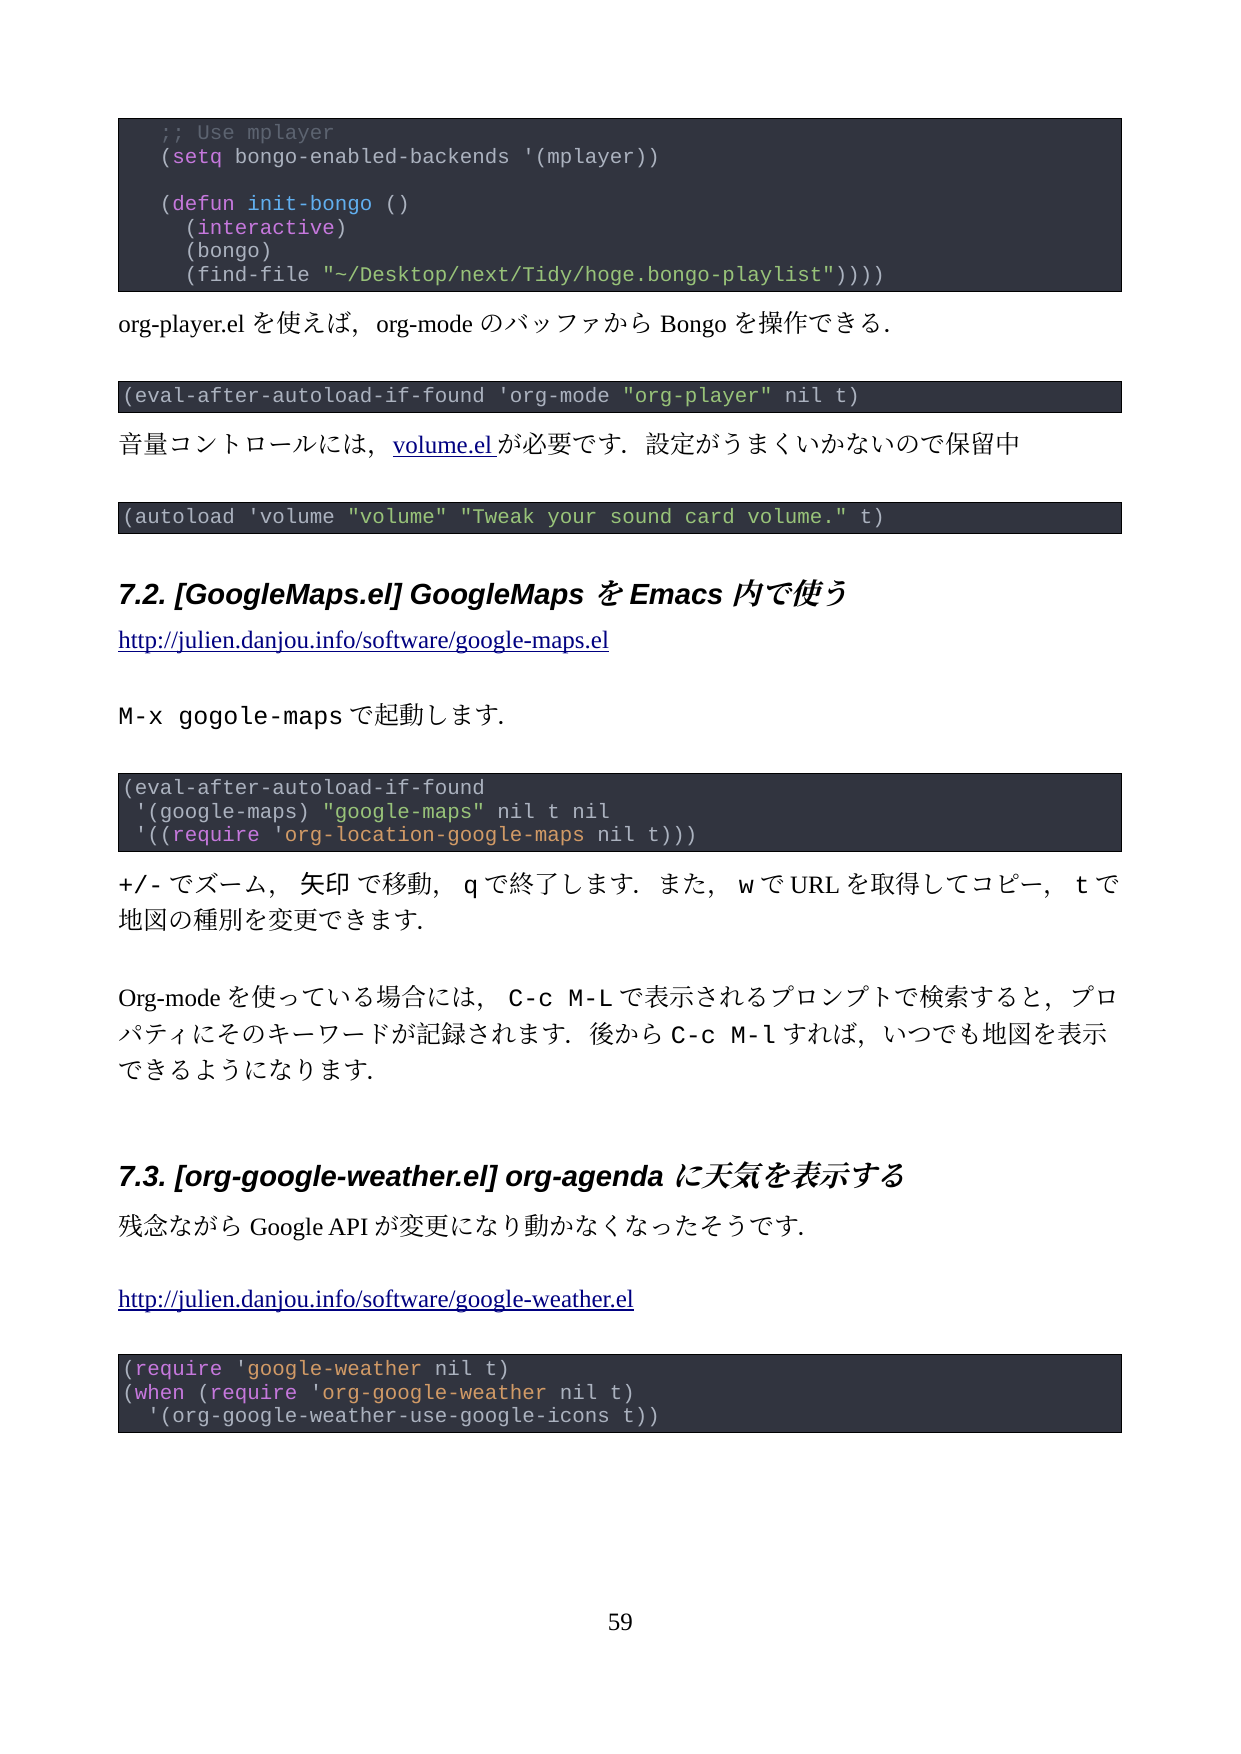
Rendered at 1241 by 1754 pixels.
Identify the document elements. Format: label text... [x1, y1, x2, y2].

text (find-file "~/Desktop/next/Tidy/hoge.bongo-playlist")))) [119, 260, 1121, 291]
text '((require 'org-location-google-maps nil t))) [119, 820, 1121, 851]
text (bongo) [119, 236, 1121, 260]
text http://julien.danjou.info/software/google-maps.el [118, 626, 1122, 683]
subtitle [GoogleMaps.el] GoogleMaps を Emacs 内で使う [118, 571, 1122, 613]
text +/- でズーム， 矢印 で移動， q で終了します．また， w でURLを取得してコピー， t で地図の種別を変更できます． [118, 864, 1122, 966]
text (defun init-bongo () [119, 189, 1121, 213]
text (require 'google-weather nil t) [119, 1355, 1121, 1378]
text http://julien.danjou.info/software/google-weather.el [118, 1284, 1122, 1342]
subtitle [org-google-weather.el] org-agenda に天気を表示する [118, 1153, 1122, 1194]
text (interactive) [119, 213, 1121, 236]
text (when (require 'org-google-weather nil t) [119, 1378, 1121, 1402]
text (eval-after-autoload-if-found 'org-mode "org-player" nil t) [119, 382, 1121, 412]
text M-x gogole-maps で起動します． [118, 696, 1122, 761]
text '(google-maps) "google-maps" nil t nil [119, 797, 1121, 820]
text ;; Use mplayer [119, 119, 1121, 142]
text org-player.el を使えば，org-mode のバッファから Bongo を操作できる． [118, 304, 1122, 369]
text 音量コントロールには，volume.elが必要です．設定がうまくいかないので保留中 [118, 425, 1122, 490]
text 残念ながら Google API が変更になり動かなくなったそうです． [118, 1207, 1122, 1272]
text Org-mode を使っている場合には， C-c M-L で表示されるプロンプトで検索すると，プロパティにそのキーワードが記録されます．後から C-c M-l すれば，いつでも地図を表示できるようになります． [118, 978, 1122, 1115]
text '(org-google-weather-use-google-icons t)) [119, 1402, 1121, 1432]
text (eval-after-autoload-if-found [119, 774, 1121, 797]
text (autoload 'volume "volume" "Tweak your sound card volume." t) [119, 503, 1121, 533]
text (setq bongo-enabled-backends '(mplayer)) [119, 142, 1121, 165]
